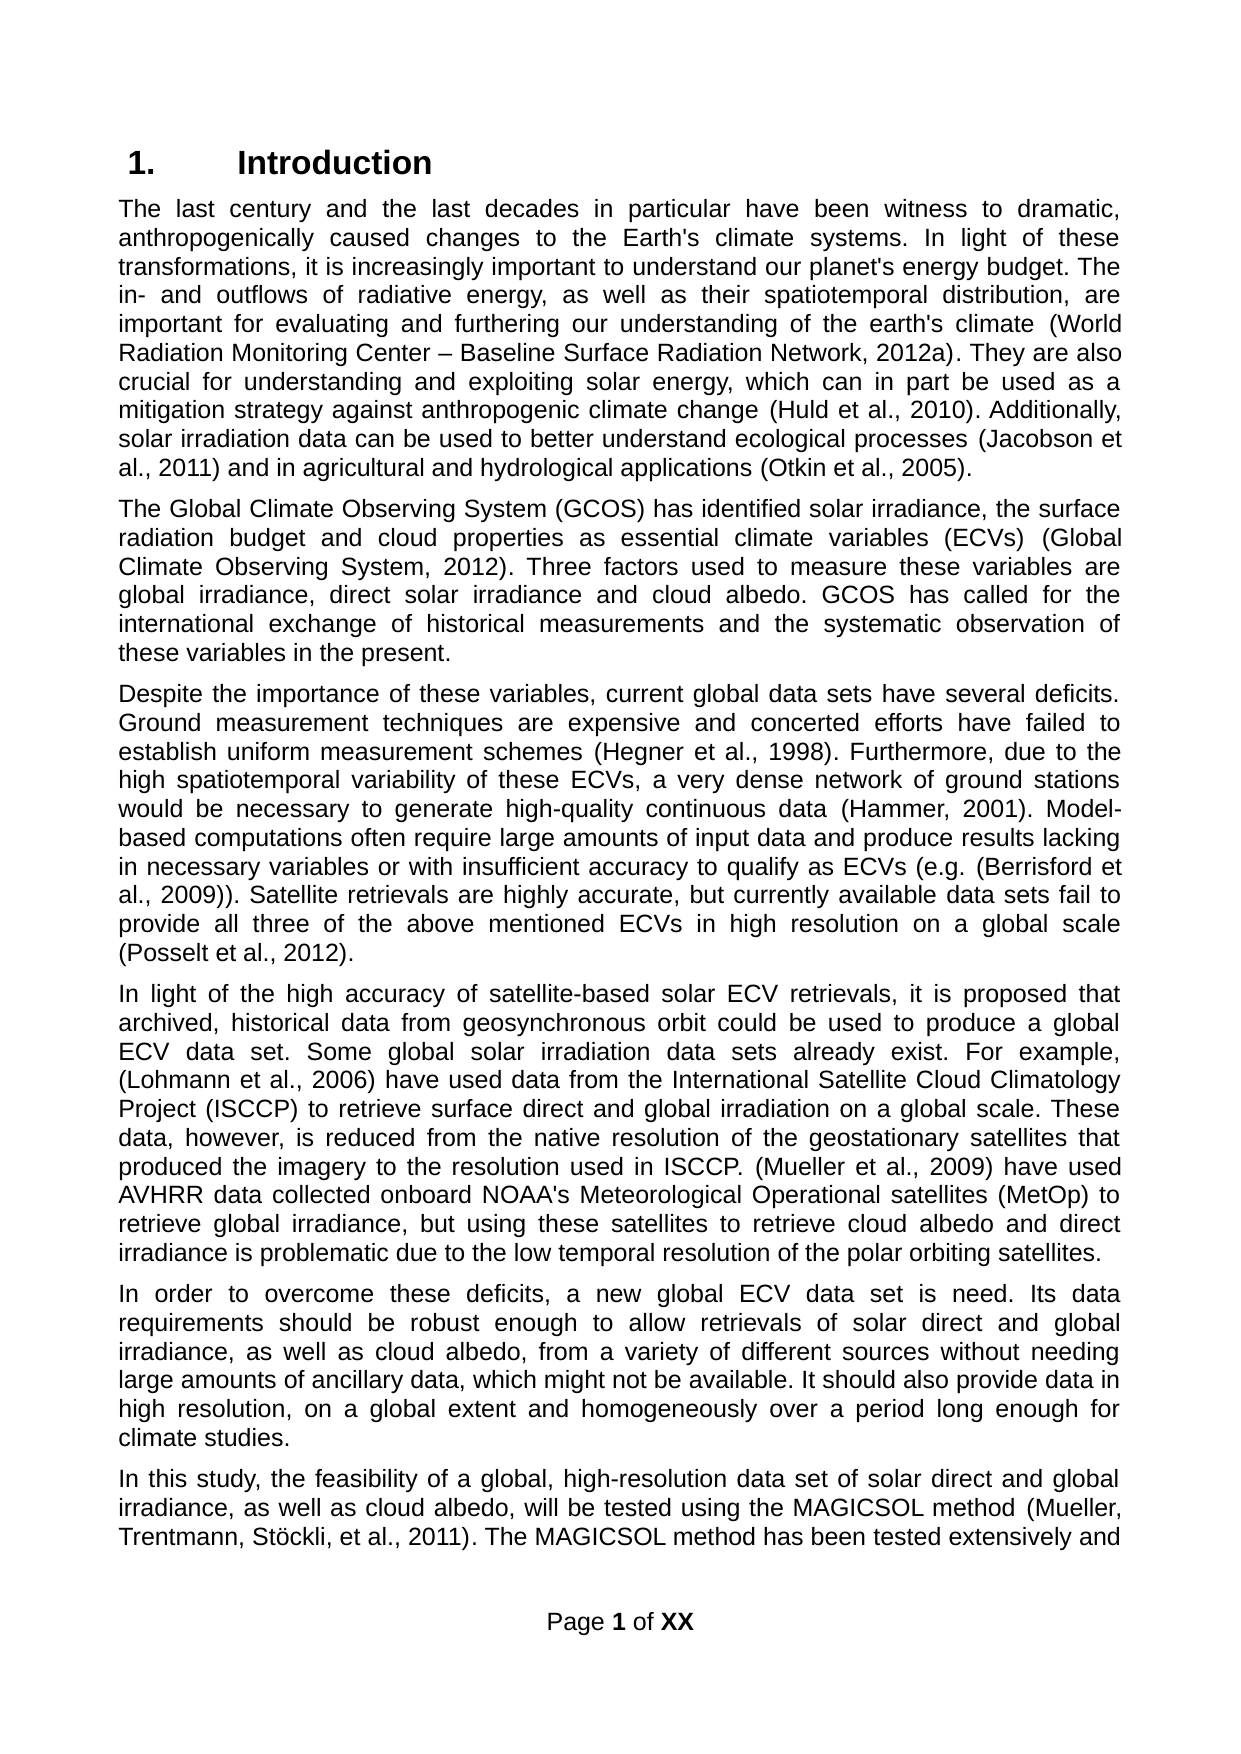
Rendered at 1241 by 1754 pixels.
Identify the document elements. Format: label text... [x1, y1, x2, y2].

text In order to overcome these deficits, a new global ECV data set is need. Its data requirements should be robust enough to allow retrievals of solar direct and global irradiance, as well as cloud albedo, from a variety of different sources without needing large amounts of ancillary data, which might not be available. It should also provide data in high resolution, on a global extent and homogeneously over a period long enough for climate studies. [118, 1279, 1122, 1452]
subtitle Introduction [118, 143, 1122, 182]
text The last century and the last decades in particular have been witness to dramatic, anthropogenically caused changes to the Earth's climate systems. In light of these transformations, it is increasingly important to understand our planet's energy budget. The in- and outflows of radiative energy, as well as their spatiotemporal distribution, are important for evaluating and furthering our understanding of the earth's climate (World Radiation Monitoring Center – Baseline Surface Radiation Network, 2012a). They are also crucial for understanding and exploiting solar energy, which can in part be used as a mitigation strategy against anthropogenic climate change (Huld et al., 2010). Additionally, solar irradiation data can be used to better understand ecological processes (Jacobson et al., 2011) and in agricultural and hydrological applications (Otkin et al., 2005). [118, 194, 1122, 482]
text In light of the high accuracy of satellite-based solar ECV retrievals, it is proposed that archived, historical data from geosynchronous orbit could be used to produce a global ECV data set. Some global solar irradiation data sets already exist. For example, (Lohmann et al., 2006) have used data from the International Satellite Cloud Climatology Project (ISCCP) to retrieve surface direct and global irradiation on a global scale. These data, however, is reduced from the native resolution of the geostationary satellites that produced the imagery to the resolution used in ISCCP. (Mueller et al., 2009) have used AVHRR data collected onboard NOAA's Meteorological Operational satellites (MetOp) to retrieve global irradiance, but using these satellites to retrieve cloud albedo and direct irradiance is problematic due to the low temporal resolution of the polar orbiting satellites. [118, 979, 1122, 1267]
text In this study, the feasibility of a global, high-resolution data set of solar direct and global irradiance, as well as cloud albedo, will be tested using the MAGICSOL method (Mueller, Trentmann, Stöckli, et al., 2011). The MAGICSOL method has been tested extensively and [118, 1464, 1122, 1551]
text The Global Climate Observing System (GCOS) has identified solar irradiance, the surface radiation budget and cloud properties as essential climate variables (ECVs) (Global Climate Observing System, 2012). Three factors used to measure these variables are global irradiance, direct solar irradiance and cloud albedo. GCOS has called for the international exchange of historical measurements and the systematic observation of these variables in the present. [118, 494, 1122, 667]
text Despite the importance of these variables, current global data sets have several deficits. Ground measurement techniques are expensive and concerted efforts have failed to establish uniform measurement schemes (Hegner et al., 1998). Furthermore, due to the high spatiotemporal variability of these ECVs, a very dense network of ground stations would be necessary to generate high-quality continuous data (Hammer, 2001). Model-based computations often require large amounts of input data and produce results lacking in necessary variables or with insufficient accuracy to qualify as ECVs (e.g. (Berrisford et al., 2009)). Satellite retrievals are highly accurate, but currently available data sets fail to provide all three of the above mentioned ECVs in high resolution on a global scale (Posselt et al., 2012). [118, 679, 1122, 967]
